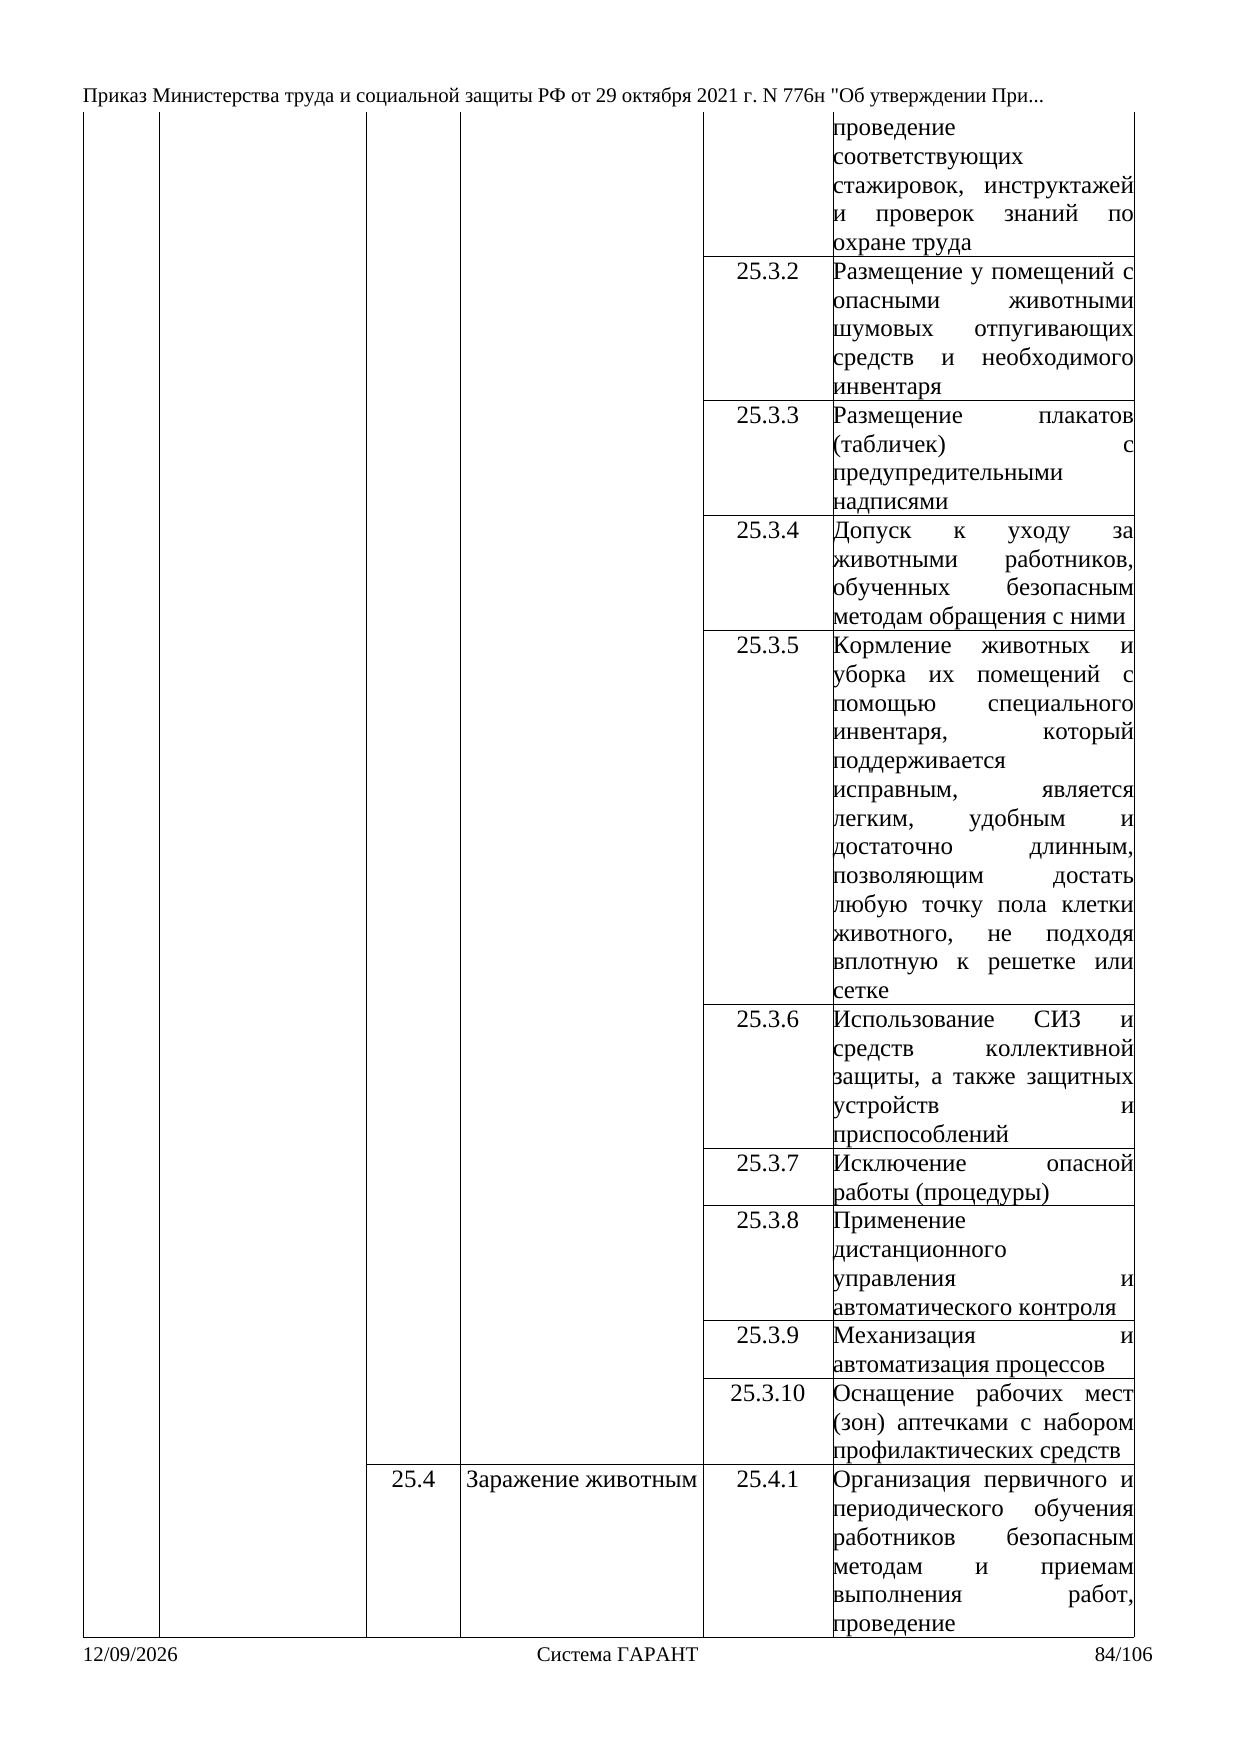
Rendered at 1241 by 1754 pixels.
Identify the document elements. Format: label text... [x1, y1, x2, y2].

table_cell 25.3.7 [704, 1149, 833, 1205]
table_cell 25.4.1 [704, 1465, 833, 1637]
table_cell 25.3.9 [704, 1321, 833, 1378]
table_cell [160, 112, 366, 1637]
table_cell Размещение у помещений с опасными животными шумовых отпугивающих средств и необходимого инвентаря [834, 257, 1134, 400]
table_cell 25.3.4 [704, 516, 833, 630]
table_cell 25.3.10 [704, 1379, 833, 1464]
table_cell 25.4 [367, 1465, 460, 1637]
table_cell [367, 112, 460, 1464]
table_cell Организация первичного и периодического обучения работников безопасным методам и приемам выполнения работ, проведение [834, 1465, 1134, 1637]
table_cell 25.3.2 [704, 257, 833, 400]
table_cell Допуск к уходу за животными работников, обученных безопасным методам обращения с ними [834, 516, 1134, 630]
table_cell Применение дистанционного управления и автоматического контроля [834, 1206, 1134, 1320]
table_cell Исключение опасной работы (процедуры) [834, 1149, 1134, 1205]
table_cell Использование СИЗ и средств коллективной защиты, а также защитных устройств и приспособлений [834, 1005, 1134, 1148]
table_cell 25.3.8 [704, 1206, 833, 1320]
table_cell [84, 112, 159, 1637]
table_cell 25.3.3 [704, 401, 833, 515]
table_cell 25.3.5 [704, 631, 833, 1004]
table_cell [461, 112, 703, 1464]
table_cell проведение соответствующих стажировок, инструктажей и проверок знаний по охране труда [834, 112, 1134, 256]
table_cell Оснащение рабочих мест (зон) аптечками с набором профилактических средств [834, 1379, 1134, 1464]
table_cell Размещение плакатов (табличек) с предупредительными надписями [834, 401, 1134, 515]
table_cell [704, 112, 833, 256]
table_cell 25.3.6 [704, 1005, 833, 1148]
table_cell Заражение животным [461, 1465, 703, 1637]
table_cell Кормление животных и уборка их помещений с помощью специального инвентаря, который поддерживается исправным, является легким, удобным и достаточно длинным, позволяющим достать любую точку пола клетки животного, не подходя вплотную к решетке или сетке [834, 631, 1134, 1004]
table_cell Механизация и автоматизация процессов [834, 1321, 1134, 1378]
